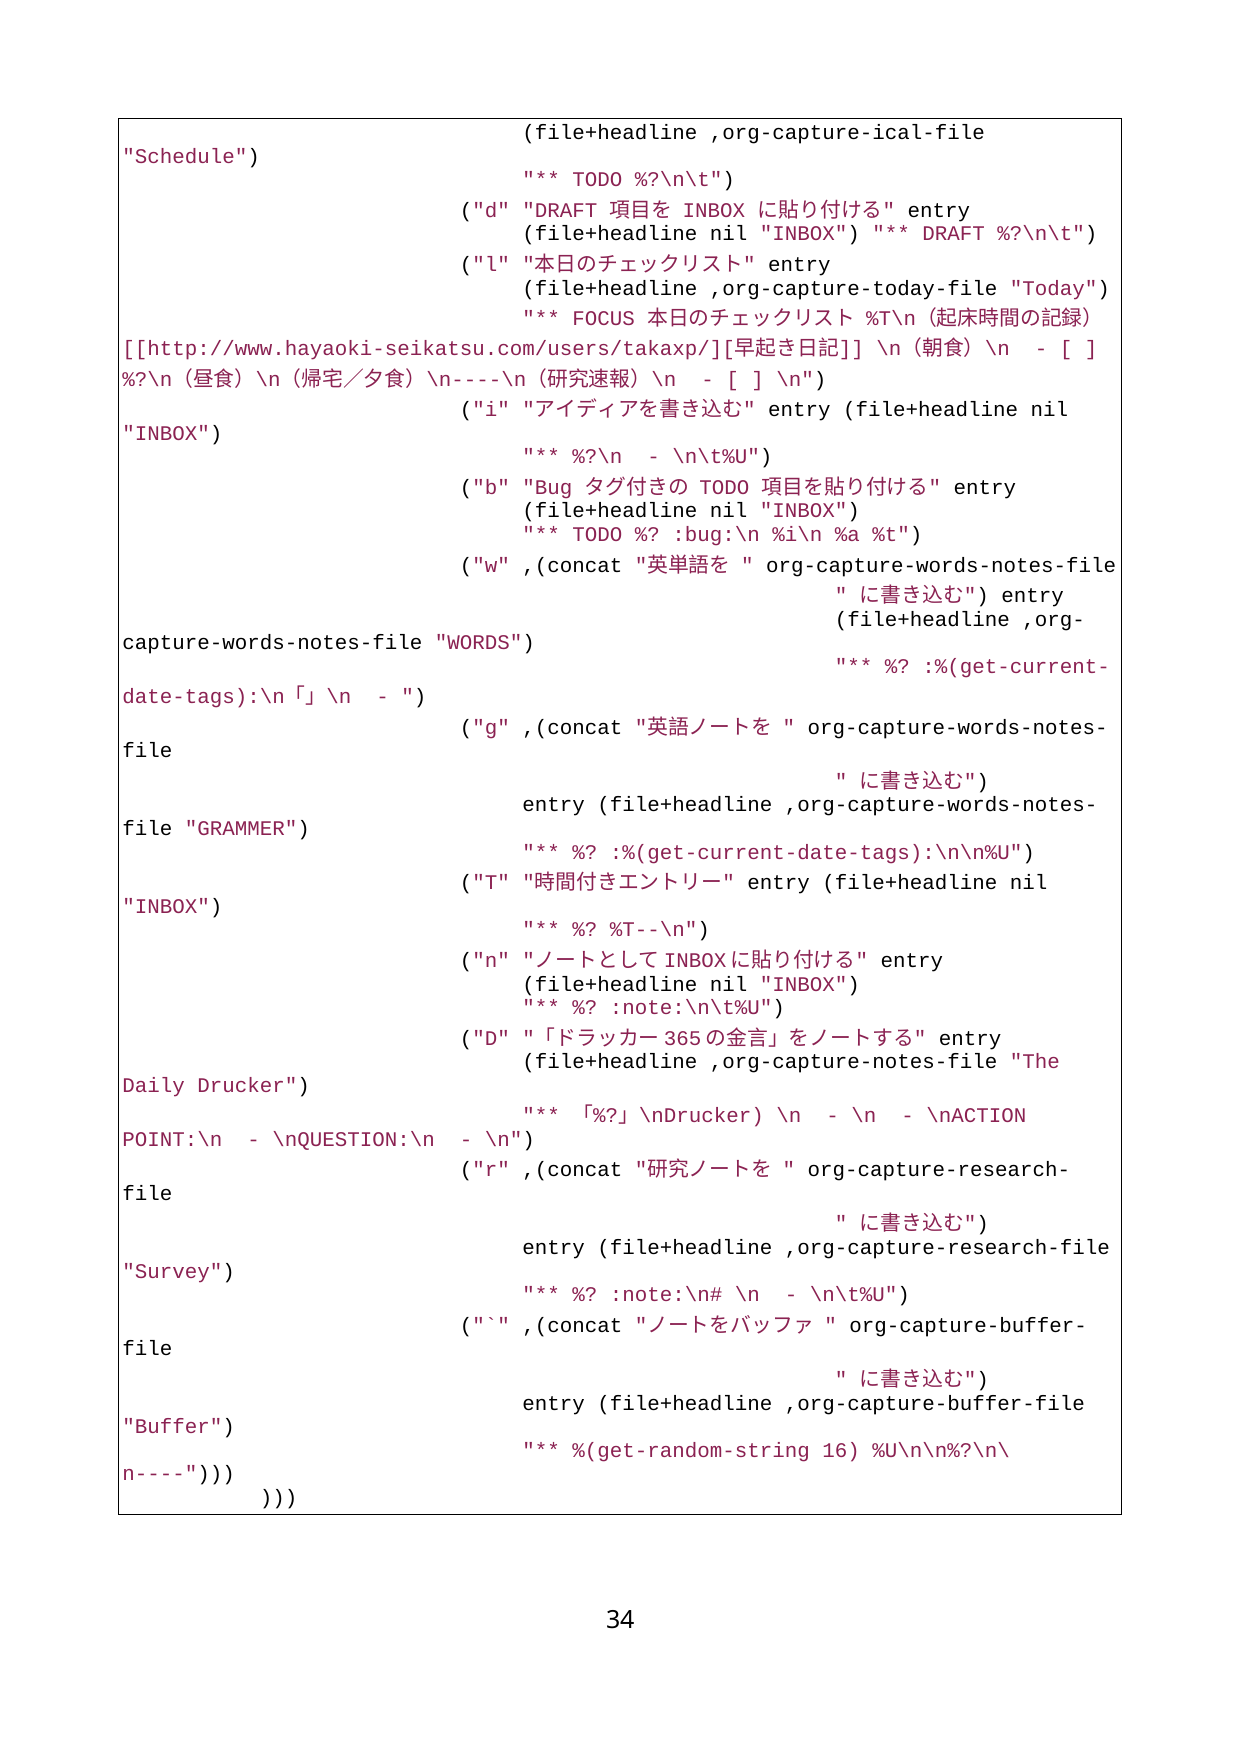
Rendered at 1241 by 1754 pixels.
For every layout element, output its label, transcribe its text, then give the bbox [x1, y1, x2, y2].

text entry (file+headline ,org-capture-buffer-file "Buffer") [119, 1388, 1121, 1436]
text "** %? :note:\n# \n - \n\t%U") [119, 1280, 1121, 1304]
text "** TODO %?\n\t") [119, 165, 1121, 189]
text "** %(get-random-string 16) %U\n\n%?\n\n----"))) [119, 1436, 1121, 1483]
text ("b" "Bug タグ付きの TODO 項目を貼り付ける" entry [119, 466, 1121, 497]
text " に書き込む") [119, 760, 1121, 791]
text "** %? :note:\n\t%U") [119, 993, 1121, 1017]
text (file+headline ,org-capture-ical-file "Schedule") [119, 119, 1121, 165]
text ("w" ,(concat "英単語を " org-capture-words-notes-file [119, 544, 1121, 574]
text ("i" "アイディアを書き込む" entry (file+headline nil "INBOX") [119, 388, 1121, 442]
text (file+headline ,org-capture-notes-file "The Daily Drucker") [119, 1047, 1121, 1094]
text (file+headline nil "INBOX") "** DRAFT %?\n\t") [119, 219, 1121, 243]
text "** %?\n - \n\t%U") [119, 442, 1121, 466]
text ("g" ,(concat "英語ノートを " org-capture-words-notes-file [119, 706, 1121, 760]
text "** %? :%(get-current-date-tags):\n「」\n - ") [119, 652, 1121, 706]
text ("n" "ノートとしてINBOXに貼り付ける" entry [119, 939, 1121, 969]
text entry (file+headline ,org-capture-research-file "Survey") [119, 1233, 1121, 1280]
text (file+headline ,org-capture-today-file "Today") [119, 273, 1121, 297]
text (file+headline nil "INBOX") [119, 969, 1121, 993]
text "** 「%?」\nDrucker) \n - \n - \nACTION POINT:\n - \nQUESTION:\n - \n") [119, 1094, 1121, 1149]
text (file+headline nil "INBOX") [119, 497, 1121, 520]
text "** %? :%(get-current-date-tags):\n\n%U") [119, 838, 1121, 861]
text ("T" "時間付きエントリー" entry (file+headline nil "INBOX") [119, 861, 1121, 916]
text ("D" "「ドラッカー365の金言」をノートする" entry [119, 1017, 1121, 1047]
text ))) [119, 1483, 1121, 1514]
text " に書き込む") [119, 1358, 1121, 1388]
text ("`" ,(concat "ノートをバッファ " org-capture-buffer-file [119, 1304, 1121, 1358]
text " に書き込む") entry [119, 574, 1121, 605]
text entry (file+headline ,org-capture-words-notes-file "GRAMMER") [119, 791, 1121, 838]
text ("d" "DRAFT 項目を INBOX に貼り付ける" entry [119, 189, 1121, 219]
text (file+headline ,org-capture-words-notes-file "WORDS") [119, 605, 1121, 652]
text ("l" "本日のチェックリスト" entry [119, 243, 1121, 273]
text "** FOCUS 本日のチェックリスト %T\n（起床時間の記録）[[http://www.hayaoki-seikatsu.com/users/takaxp/][早起き日記]] \n（朝食）\n - [ ] %?\n（昼食）\n（帰宅／夕食）\n----\n（研究速報）\n - [ ] \n") [119, 297, 1121, 388]
text ("r" ,(concat "研究ノートを " org-capture-research-file [119, 1149, 1121, 1203]
text "** %? %T--\n") [119, 916, 1121, 939]
text " に書き込む") [119, 1203, 1121, 1233]
text "** TODO %? :bug:\n %i\n %a %t") [119, 520, 1121, 544]
